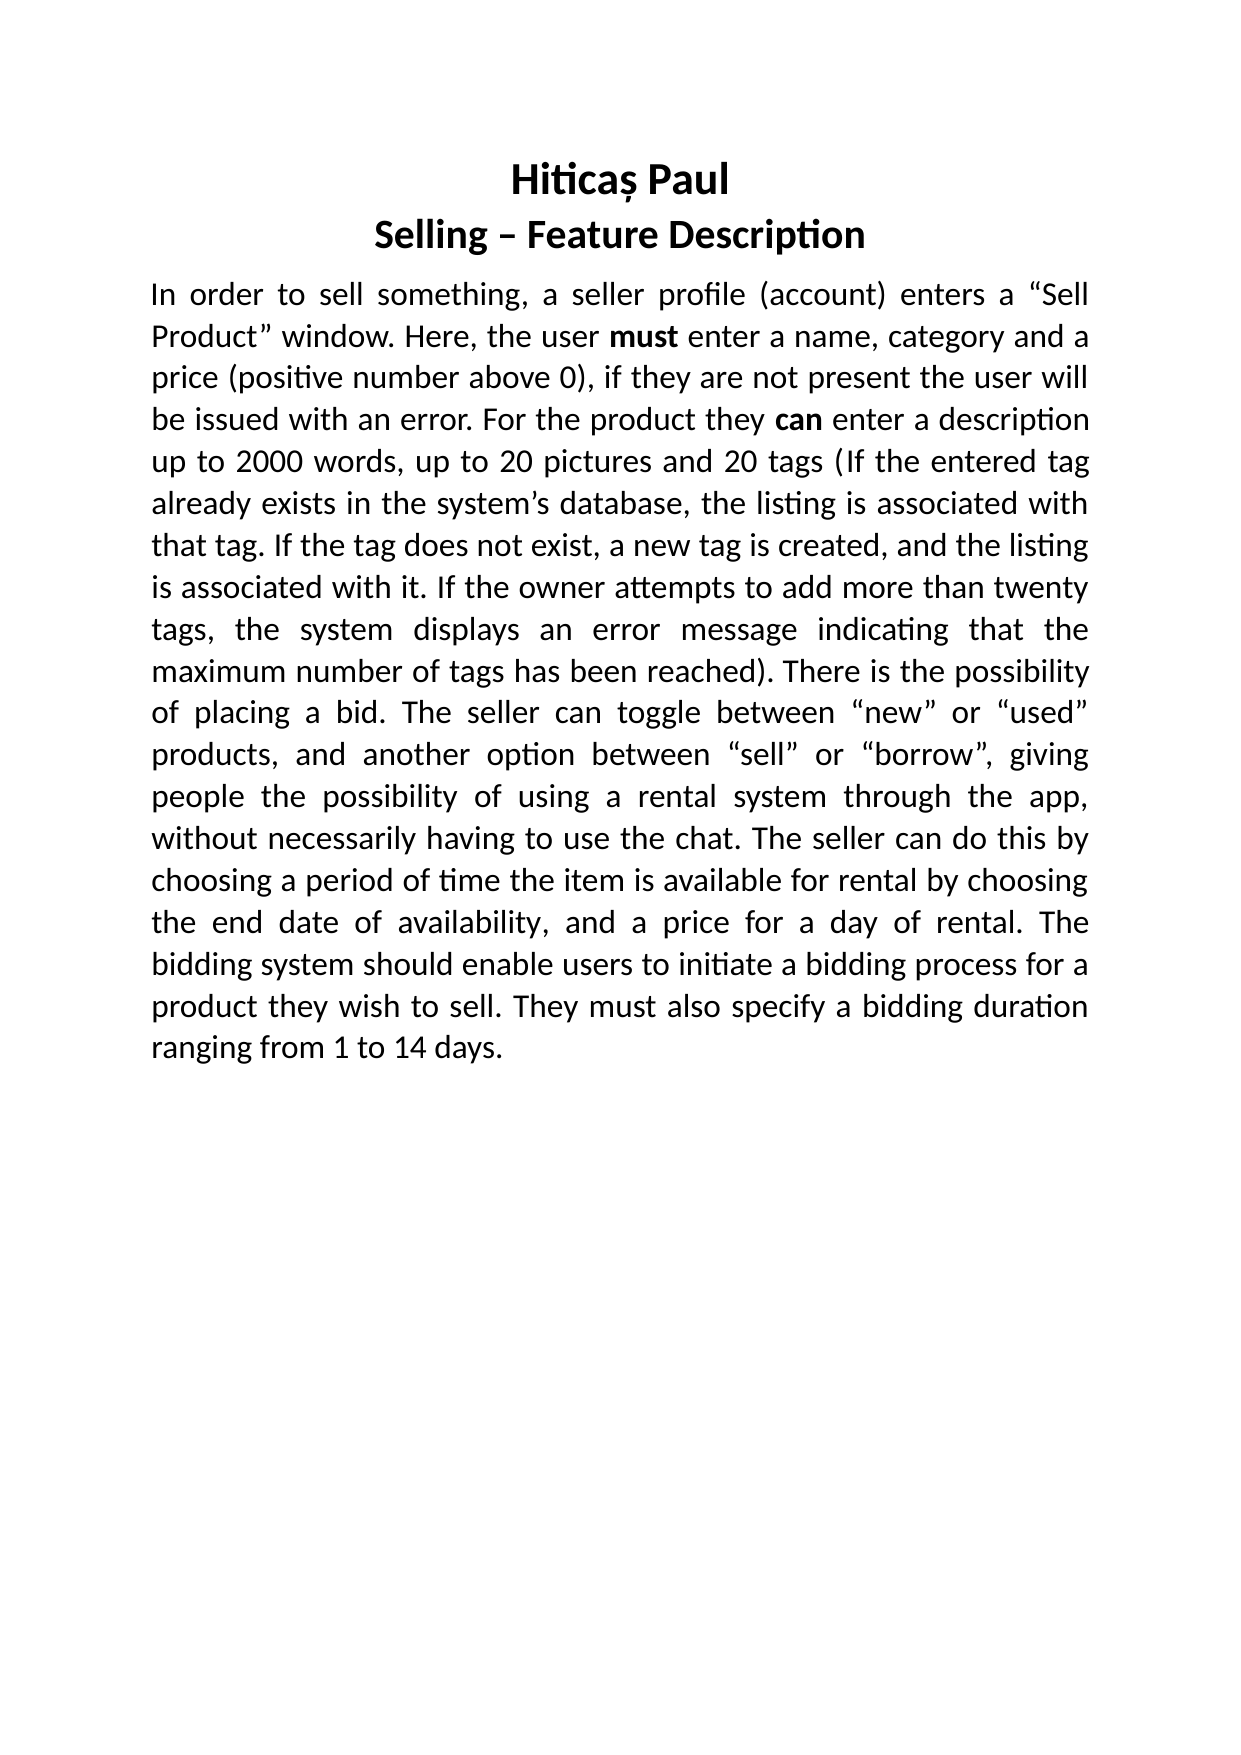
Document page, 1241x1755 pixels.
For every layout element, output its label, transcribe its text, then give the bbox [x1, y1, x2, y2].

subtitle Selling – Feature Description [150, 208, 1090, 258]
text In order to sell something, a seller profile (account) enters a “Sell Product” window. Here, the user must enter a name, category and a price (positive number above 0), if they are not present the user will be issued with an error. For the product they can enter a description up to 2000 words, up to 20 pictures and 20 tags (If the entered tag already exists in the system’s database, the listing is associated with that tag. If the tag does not exist, a new tag is created, and the listing is associated with it. If the owner attempts to add more than twenty tags, the system displays an error message indicating that the maximum number of tags has been reached). There is the possibility of placing a bid. The seller can toggle between “new” or “used” products, and another option between “sell” or “borrow”, giving people the possibility of using a rental system through the app, without necessarily having to use the chat. The seller can do this by choosing a period of time the item is available for rental by choosing the end date of availability, and a price for a day of rental. The bidding system should enable users to initiate a bidding process for a product they wish to sell. They must also specify a bidding duration ranging from 1 to 14 days. [150, 273, 1090, 1067]
text Hiticaș Paul [150, 150, 1090, 206]
